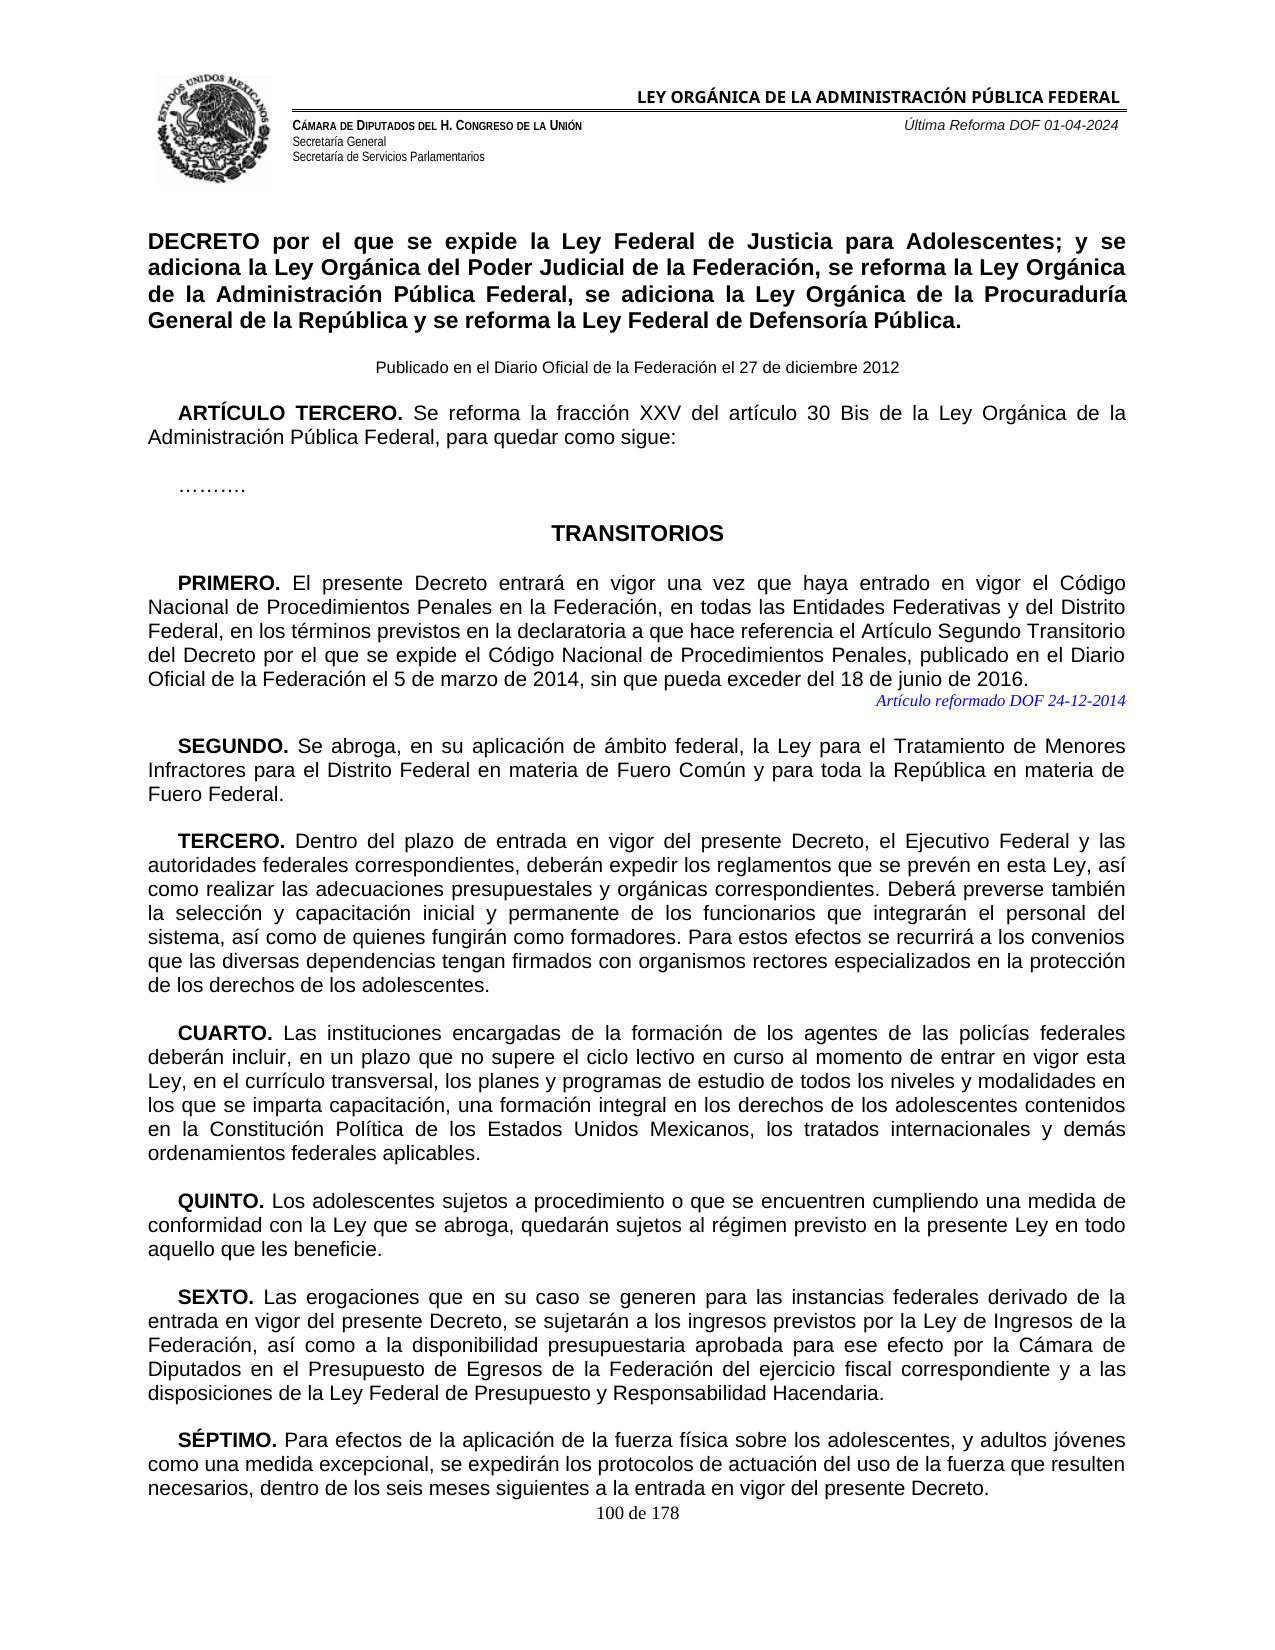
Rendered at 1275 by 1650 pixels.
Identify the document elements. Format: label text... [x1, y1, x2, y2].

text ………. [148, 472, 1127, 496]
text Publicado en el Diario Oficial de la Federación el 27 de diciembre 2012 [148, 357, 1127, 377]
text ARTÍCULO TERCERO. Se reforma la fracción XXV del artículo 30 Bis de la Ley Orgánica de la Administración Pública Federal, para quedar como sigue: [148, 401, 1127, 448]
text QUINTO. Los adolescentes sujetos a procedimiento o que se encuentren cumpliendo una medida de conformidad con la Ley que se abroga, quedarán sujetos al régimen previsto en la presente Ley en todo aquello que les beneficie. [148, 1189, 1127, 1261]
text SEGUNDO. Se abroga, en su aplicación de ámbito federal, la Ley para el Tratamiento de Menores Infractores para el Distrito Federal en materia de Fuero Común y para toda la República en materia de Fuero Federal. [148, 733, 1127, 805]
text TRANSITORIOS [148, 520, 1127, 547]
text PRIMERO. El presente Decreto entrará en vigor una vez que haya entrado en vigor el Código Nacional de Procedimientos Penales en la Federación, en todas las Entidades Federativas y del Distrito Federal, en los términos previstos en la declaratoria a que hace referencia el Artículo Segundo Transitorio del Decreto por el que se expide el Código Nacional de Procedimientos Penales, publicado en el Diario Oficial de la Federación el 5 de marzo de 2014, sin que pueda exceder del 18 de junio de 2016. [148, 571, 1127, 690]
text Artículo reformado DOF 24-12-2014 [148, 690, 1127, 709]
text TERCERO. Dentro del plazo de entrada en vigor del presente Decreto, el Ejecutivo Federal y las autoridades federales correspondientes, deberán expedir los reglamentos que se prevén en esta Ley, así como realizar las adecuaciones presupuestales y orgánicas correspondientes. Deberá preverse también la selección y capacitación inicial y permanente de los funcionarios que integrarán el personal del sistema, así como de quienes fungirán como formadores. Para estos efectos se recurrirá a los convenios que las diversas dependencias tengan firmados con organismos rectores especializados en la protección de los derechos de los adolescentes. [148, 829, 1127, 997]
text SÉPTIMO. Para efectos de la aplicación de la fuerza física sobre los adolescentes, y adultos jóvenes como una medida excepcional, se expedirán los protocolos de actuación del uso de la fuerza que resulten necesarios, dentro de los seis meses siguientes a la entrada en vigor del presente Decreto. [148, 1428, 1127, 1500]
text DECRETO por el que se expide la Ley Federal de Justicia para Adolescentes; y se adiciona la Ley Orgánica del Poder Judicial de la Federación, se reforma la Ley Orgánica de la Administración Pública Federal, se adiciona la Ley Orgánica de la Procuraduría General de la República y se reforma la Ley Federal de Defensoría Pública. [148, 228, 1127, 333]
text CUARTO. Las instituciones encargadas de la formación de los agentes de las policías federales deberán incluir, en un plazo que no supere el ciclo lectivo en curso al momento de entrar en vigor esta Ley, en el currículo transversal, los planes y programas de estudio de todos los niveles y modalidades en los que se imparta capacitación, una formación integral en los derechos de los adolescentes contenidos en la Constitución Política de los Estados Unidos Mexicanos, los tratados internacionales y demás ordenamientos federales aplicables. [148, 1021, 1127, 1165]
text SEXTO. Las erogaciones que en su caso se generen para las instancias federales derivado de la entrada en vigor del presente Decreto, se sujetarán a los ingresos previstos por la Ley de Ingresos de la Federación, así como a la disponibilidad presupuestaria aprobada para ese efecto por la Cámara de Diputados en el Presupuesto de Egresos de la Federación del ejercicio fiscal correspondiente y a las disposiciones de la Ley Federal de Presupuesto y Responsabilidad Hacendaria. [148, 1284, 1127, 1404]
